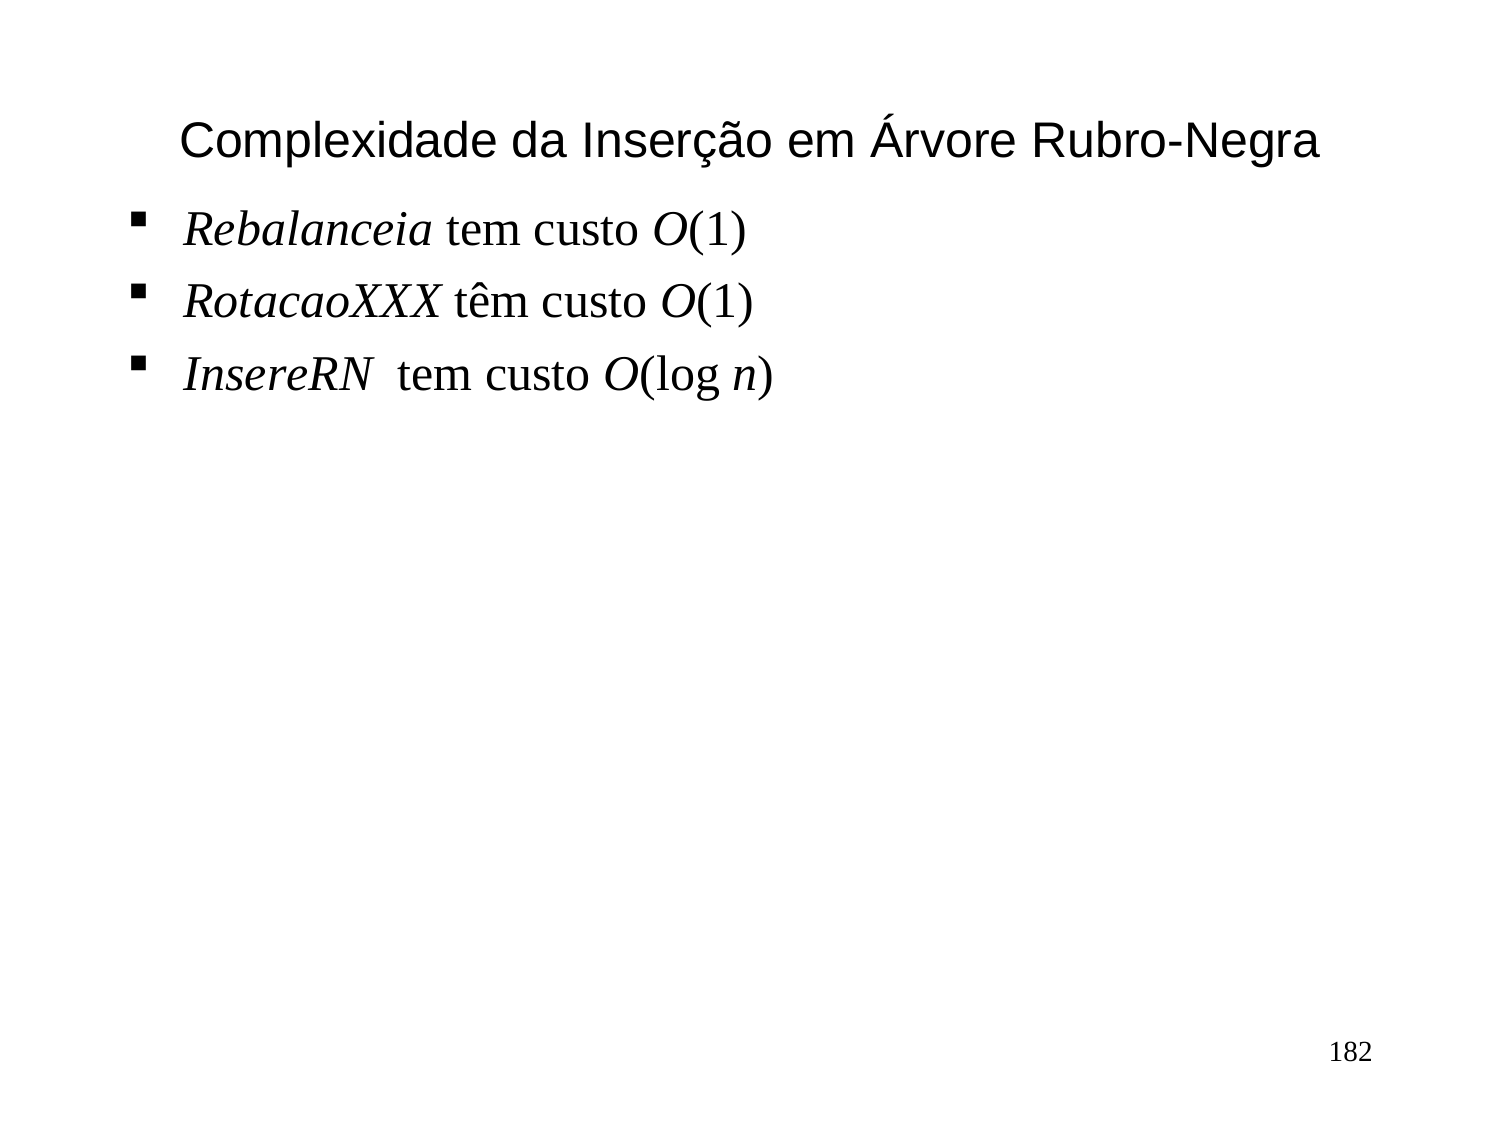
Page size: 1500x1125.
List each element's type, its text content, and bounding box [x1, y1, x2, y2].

list Rebalanceia tem custo O(1) RotacaoXXX têm custo O(1) InsereRN tem custo O(log n) [112, 187, 1388, 1000]
title Complexidade da Inserção em Árvore Rubro-Negra [112, 99, 1388, 175]
